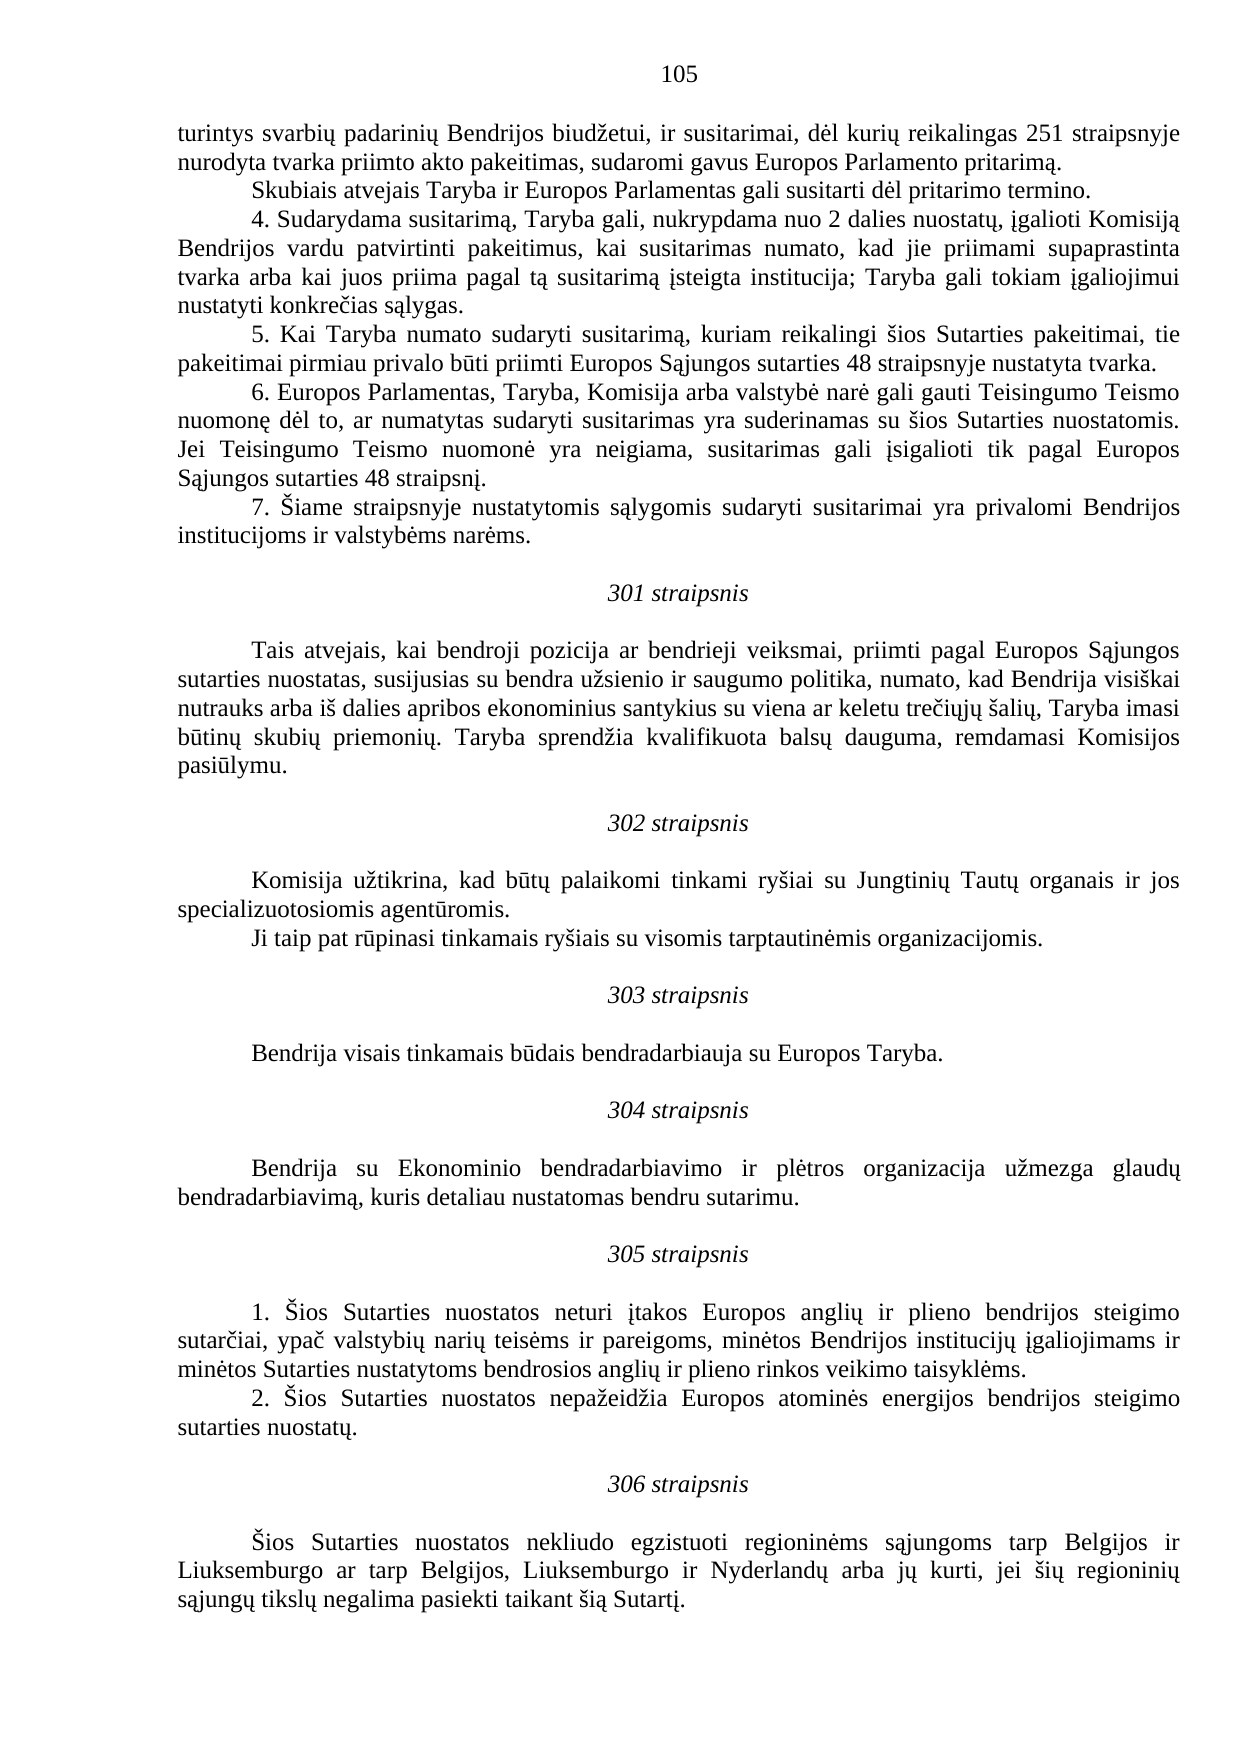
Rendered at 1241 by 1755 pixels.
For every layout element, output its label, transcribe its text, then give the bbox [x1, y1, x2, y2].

text 305 straipsnis [177, 1239, 1181, 1268]
text 6. Europos Parlamentas, Taryba, Komisija arba valstybė narė gali gauti Teisingumo Teismo nuomonę dėl to, ar numatytas sudaryti susitarimas yra suderinamas su šios Sutarties nuostatomis. Jei Teisingumo Teismo nuomonė yra neigiama, susitarimas gali įsigalioti tik pagal Europos Sąjungos sutarties 48 straipsnį. [177, 377, 1181, 492]
text Skubiais atvejais Taryba ir Europos Parlamentas gali susitarti dėl pritarimo termino. [177, 176, 1181, 204]
text 5. Kai Taryba numato sudaryti susitarimą, kuriam reikalingi šios Sutarties pakeitimai, tie pakeitimai pirmiau privalo būti priimti Europos Sąjungos sutarties 48 straipsnyje nustatyta tvarka. [177, 319, 1181, 377]
text turintys svarbių padarinių Bendrijos biudžetui, ir susitarimai, dėl kurių reikalingas 251 straipsnyje nurodyta tvarka priimto akto pakeitimas, sudaromi gavus Europos Parlamento pritarimą. [177, 118, 1181, 176]
text 304 straipsnis [177, 1096, 1181, 1124]
text 2. Šios Sutarties nuostatos nepažeidžia Europos atominės energijos bendrijos steigimo sutarties nuostatų. [177, 1383, 1181, 1441]
text Komisija užtikrina, kad būtų palaikomi tinkami ryšiai su Jungtinių Tautų organais ir jos specializuotosiomis agentūromis. [177, 866, 1181, 923]
text 301 straipsnis [177, 578, 1181, 607]
text 303 straipsnis [177, 981, 1181, 1009]
text 4. Sudarydama susitarimą, Taryba gali, nukrypdama nuo 2 dalies nuostatų, įgalioti Komisiją Bendrijos vardu patvirtinti pakeitimus, kai susitarimas numato, kad jie priimami supaprastinta tvarka arba kai juos priima pagal tą susitarimą įsteigta institucija; Taryba gali tokiam įgaliojimui nustatyti konkrečias sąlygas. [177, 204, 1181, 319]
text 306 straipsnis [177, 1469, 1181, 1498]
text Bendrija su Ekonominio bendradarbiavimo ir plėtros organizacija užmezga glaudų bendradarbiavimą, kuris detaliau nustatomas bendru sutarimu. [177, 1153, 1181, 1211]
text 1. Šios Sutarties nuostatos neturi įtakos Europos anglių ir plieno bendrijos steigimo sutarčiai, ypač valstybių narių teisėms ir pareigoms, minėtos Bendrijos institucijų įgaliojimams ir minėtos Sutarties nustatytoms bendrosios anglių ir plieno rinkos veikimo taisyklėms. [177, 1297, 1181, 1383]
text 7. Šiame straipsnyje nustatytomis sąlygomis sudaryti susitarimai yra privalomi Bendrijos institucijoms ir valstybėms narėms. [177, 492, 1181, 549]
text Tais atvejais, kai bendroji pozicija ar bendrieji veiksmai, priimti pagal Europos Sąjungos sutarties nuostatas, susijusias su bendra užsienio ir saugumo politika, numato, kad Bendrija visiškai nutrauks arba iš dalies apribos ekonominius santykius su viena ar keletu trečiųjų šalių, Taryba imasi būtinų skubių priemonių. Taryba sprendžia kvalifikuota balsų dauguma, remdamasi Komisijos pasiūlymu. [177, 636, 1181, 779]
text 302 straipsnis [177, 808, 1181, 837]
text Šios Sutarties nuostatos nekliudo egzistuoti regioninėms sąjungoms tarp Belgijos ir Liuksemburgo ar tarp Belgijos, Liuksemburgo ir Nyderlandų arba jų kurti, jei šių regioninių sąjungų tikslų negalima pasiekti taikant šią Sutartį. [177, 1527, 1181, 1613]
text Bendrija visais tinkamais būdais bendradarbiauja su Europos Taryba. [177, 1038, 1181, 1067]
text Ji taip pat rūpinasi tinkamais ryšiais su visomis tarptautinėmis organizacijomis. [177, 923, 1181, 952]
